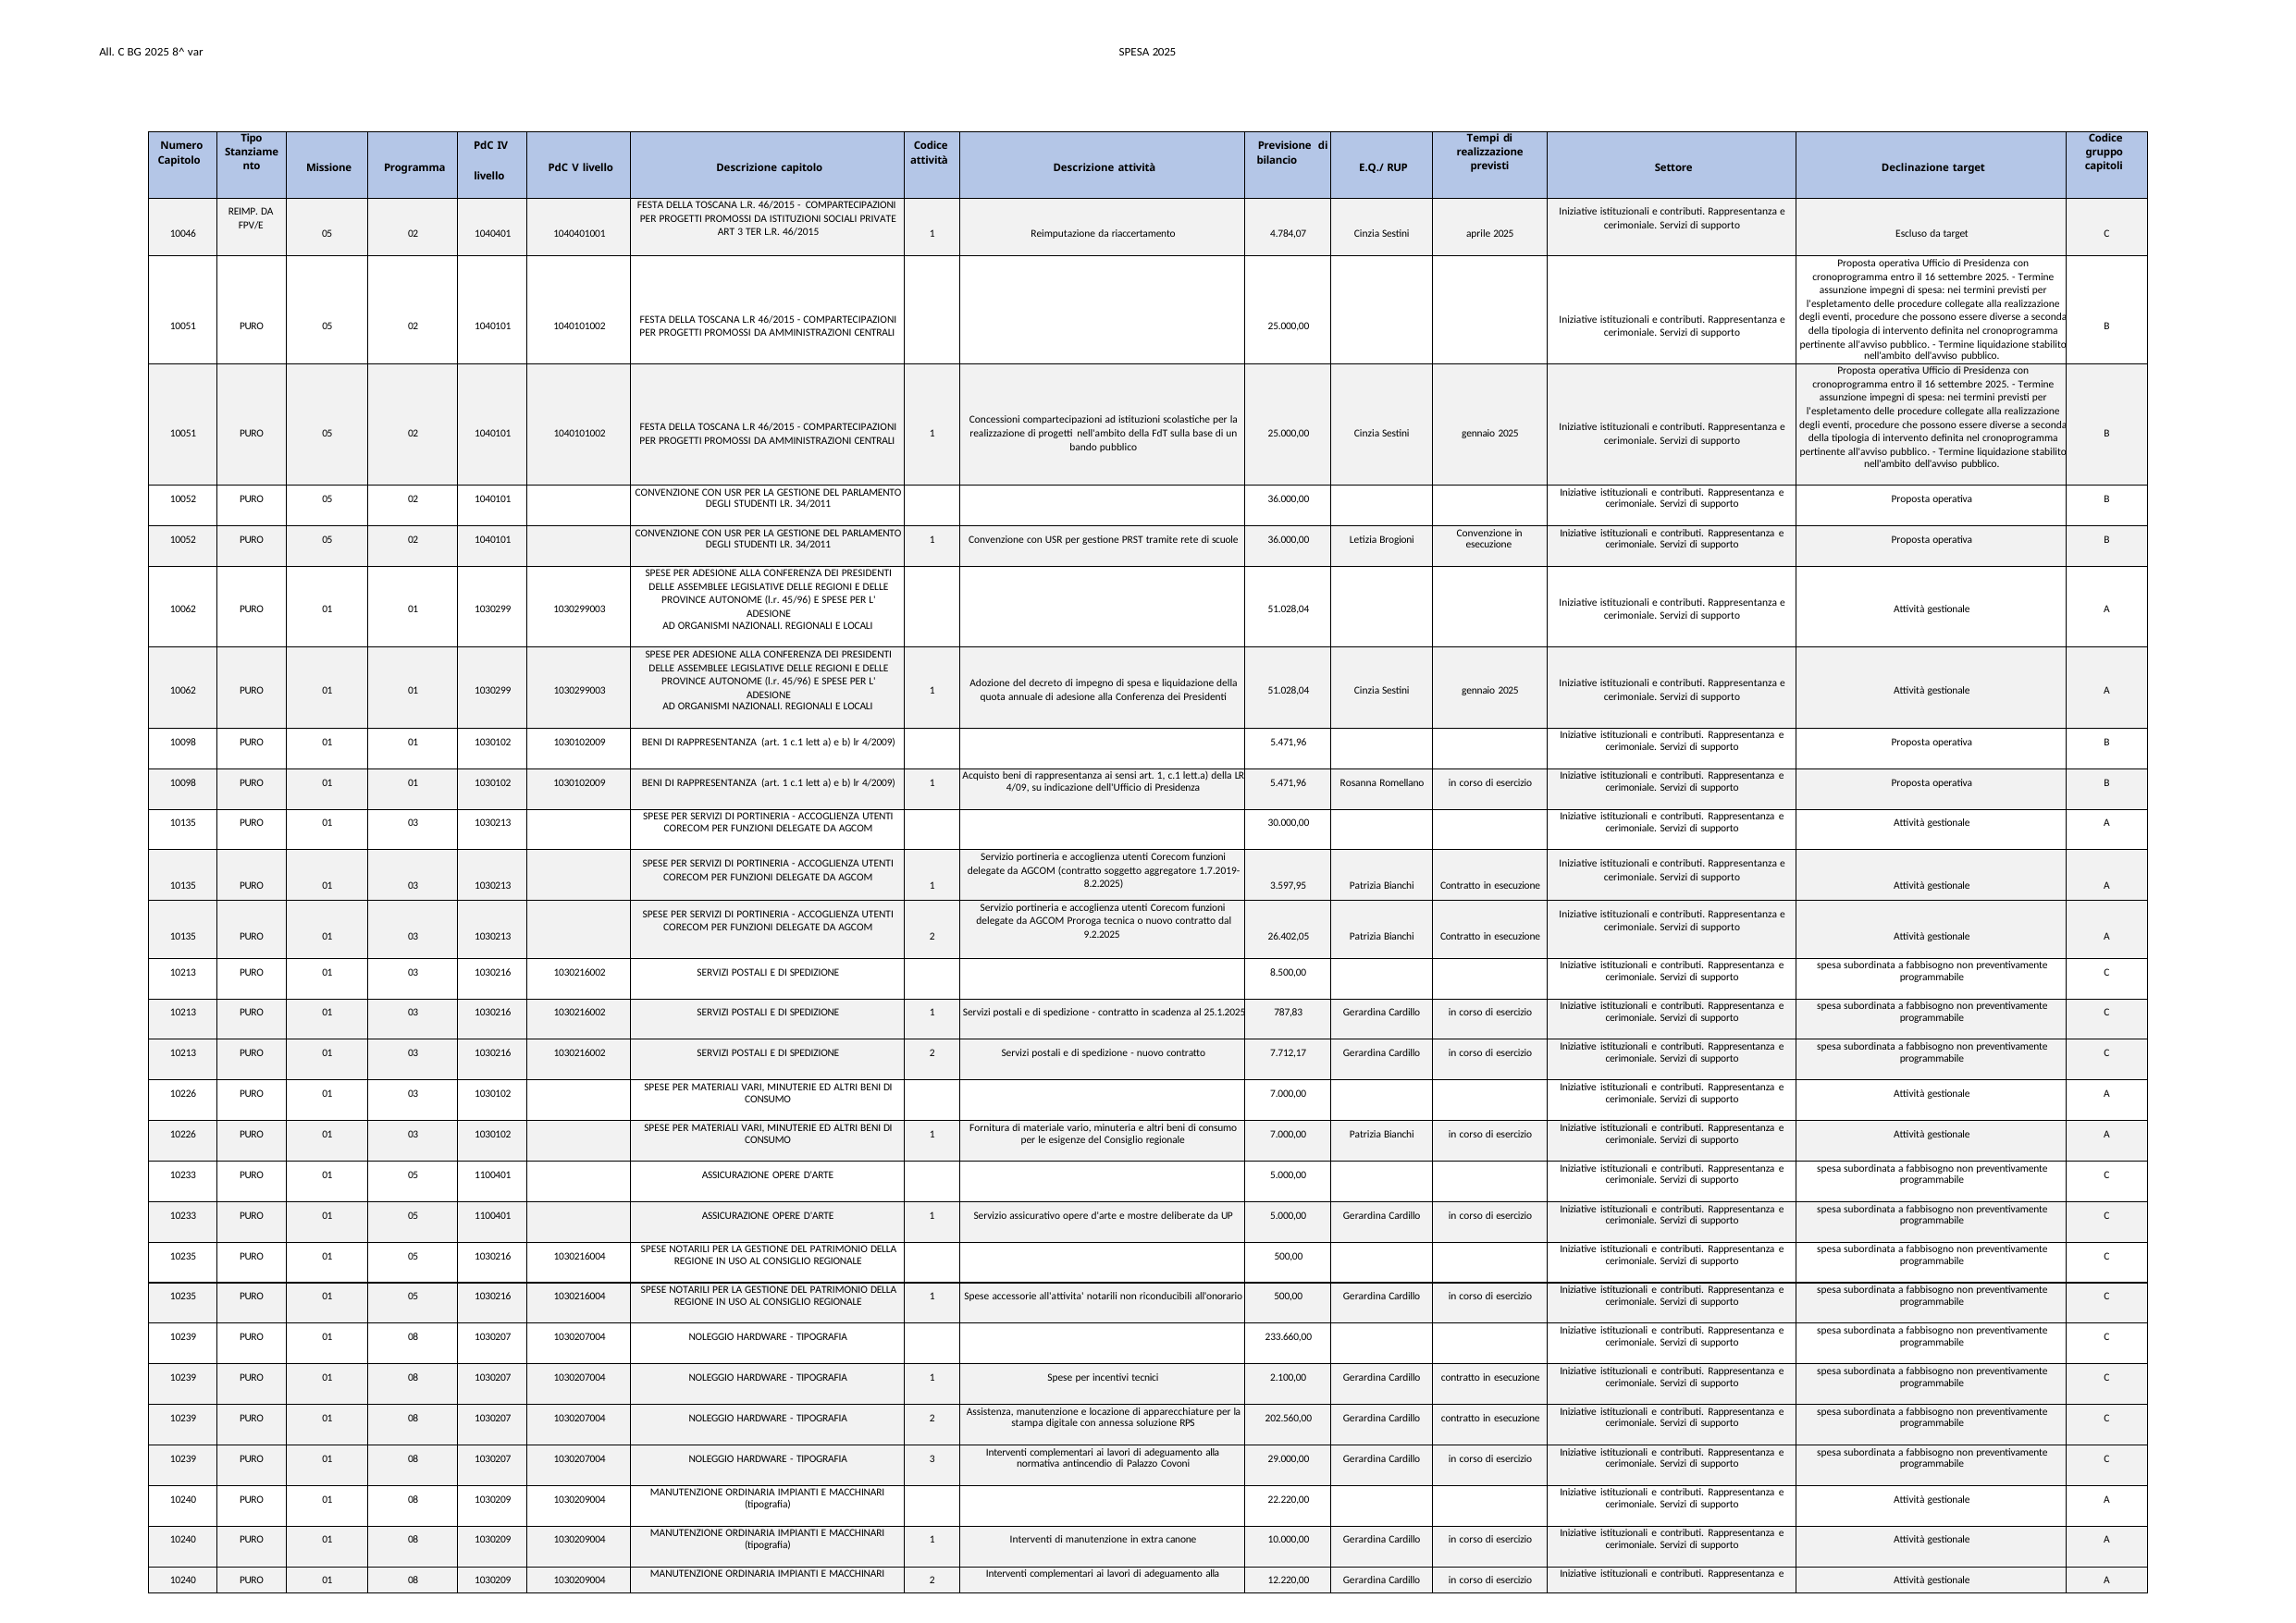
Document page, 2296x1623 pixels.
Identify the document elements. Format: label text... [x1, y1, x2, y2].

table_cell 1040101 [458, 256, 526, 363]
table_cell Acquisto beni di rappresentanza ai sensi art. 1, c.1 lett.a) della LR 4/09, su indicazione dell'Ufficio di Presidenza [960, 769, 1244, 808]
table_cell spesa subordinata a fabbisogno non preventivamente programmabile [1796, 1405, 2066, 1445]
table_cell 1030216002 [527, 959, 630, 998]
table_cell 29.000,00 [1245, 1445, 1330, 1485]
table_cell [1331, 1080, 1432, 1120]
table_cell [905, 1243, 959, 1282]
table_cell 10226 [149, 1080, 216, 1120]
table_cell Servizi postali e di spedizione - nuovo contratto [960, 1039, 1244, 1079]
table_cell 1040101 [458, 526, 526, 566]
table_cell Gerardina Cardillo [1331, 1527, 1432, 1566]
table_cell 10135 [149, 901, 216, 958]
table_cell 01 [287, 1162, 367, 1201]
table_cell 1 [905, 199, 959, 255]
table_cell NOLEGGIO HARDWARE - TIPOGRAFIA [631, 1405, 904, 1445]
table_cell C [2067, 1364, 2147, 1404]
table_cell in corso di esercizio [1433, 769, 1547, 808]
table_cell Iniziative istituzionali e contributi. Rappresentanza e cerimoniale. Servizi di supporto [1548, 1039, 1796, 1079]
table_cell 1030216004 [527, 1243, 630, 1282]
table_cell Iniziative istituzionali e contributi. Rappresentanza e cerimoniale. Servizi di supporto [1548, 1364, 1796, 1404]
table_cell [527, 1121, 630, 1161]
table_cell Iniziative istituzionali e contributi. Rappresentanza e cerimoniale. Servizi di supporto [1548, 850, 1796, 900]
table_cell [1331, 810, 1432, 849]
table_cell PURO [217, 901, 286, 958]
table_cell CONVENZIONE CON USR PER LA GESTIONE DEL PARLAMENTO DEGLI STUDENTI LR. 34/2011 [631, 486, 904, 525]
table_cell 1 [905, 647, 959, 728]
table_cell [905, 959, 959, 998]
table_cell Proposta operativa Ufficio di Presidenza con cronoprogramma entro il 16 settembre 2025. - Termine assunzione impegni di spesa: nei termini previsti per l'espletamento delle procedure collegate alla realizzazione degli eventi, procedure che possono essere diverse a seconda della tipologia di intervento definita nel cronoprogramma pertinente all'avviso pubblico. - Termine liquidazione stabilito nell'ambito dell'avviso pubblico. [1796, 256, 2066, 363]
table_cell B [2067, 486, 2147, 525]
table_cell in corso di esercizio [1433, 1202, 1547, 1242]
table_cell C [2067, 1243, 2147, 1282]
table_cell A [2067, 1080, 2147, 1120]
table_cell [960, 1323, 1244, 1363]
table_cell [1331, 567, 1432, 646]
table_cell 08 [368, 1364, 457, 1404]
table_cell C [2067, 1284, 2147, 1322]
table_cell 1 [905, 1284, 959, 1322]
table_cell Attività gestionale [1796, 1121, 2066, 1161]
table_cell 7.000,00 [1245, 1121, 1330, 1161]
table_cell 8.500,00 [1245, 959, 1330, 998]
table_cell 1030213 [458, 810, 526, 849]
table_cell 10235 [149, 1284, 216, 1322]
table_cell Cinzia Sestini [1331, 647, 1432, 728]
table_header E.Q./ RUP [1331, 132, 1432, 198]
table_cell 03 [368, 1039, 457, 1079]
table_cell [960, 810, 1244, 849]
table_cell A [2067, 647, 2147, 728]
table_cell 01 [368, 769, 457, 808]
table_cell 05 [368, 1202, 457, 1242]
table_cell in corso di esercizio [1433, 1039, 1547, 1079]
table_cell 5.471,96 [1245, 769, 1330, 808]
table_cell Fornitura di materiale vario, minuteria e altri beni di consumo per le esigenze del Consiglio regionale [960, 1121, 1244, 1161]
table_cell 1040101002 [527, 364, 630, 485]
table_cell 08 [368, 1405, 457, 1445]
table_cell 10135 [149, 850, 216, 900]
table_cell 10240 [149, 1486, 216, 1525]
table_cell Iniziative istituzionali e contributi. Rappresentanza e cerimoniale. Servizi di supporto [1548, 729, 1796, 768]
table_cell Attività gestionale [1796, 850, 2066, 900]
table_cell 51.028,04 [1245, 567, 1330, 646]
table_cell Attività gestionale [1796, 1080, 2066, 1120]
table_cell FESTA DELLA TOSCANA L.R 46/2015 - COMPARTECIPAZIONI PER PROGETTI PROMOSSI DA AMMINISTRAZIONI CENTRALI [631, 256, 904, 363]
table_cell 1030213 [458, 901, 526, 958]
table_cell Patrizia Bianchi [1331, 850, 1432, 900]
table_cell 1030209004 [527, 1527, 630, 1566]
table_cell B [2067, 729, 2147, 768]
table_cell 1 [905, 850, 959, 900]
table_header PdC IV livello [458, 132, 526, 198]
table_cell Gerardina Cardillo [1331, 1568, 1432, 1592]
table_cell Iniziative istituzionali e contributi. Rappresentanza e cerimoniale. Servizi di supporto [1548, 647, 1796, 728]
table_cell PURO [217, 769, 286, 808]
table_cell spesa subordinata a fabbisogno non preventivamente programmabile [1796, 1243, 2066, 1282]
table_header Descrizione capitolo [631, 132, 904, 198]
table_cell spesa subordinata a fabbisogno non preventivamente programmabile [1796, 1162, 2066, 1201]
table_cell in corso di esercizio [1433, 1568, 1547, 1592]
table_cell 05 [287, 364, 367, 485]
table_cell 01 [287, 1080, 367, 1120]
table_cell 10240 [149, 1568, 216, 1592]
table_cell Iniziative istituzionali e contributi. Rappresentanza e cerimoniale. Servizi di supporto [1548, 959, 1796, 998]
table_cell 1030102 [458, 729, 526, 768]
table_cell [527, 810, 630, 849]
table_cell 25.000,00 [1245, 256, 1330, 363]
table_cell Attività gestionale [1796, 1568, 2066, 1592]
table_cell Cinzia Sestini [1331, 199, 1432, 255]
table_cell 5.471,96 [1245, 729, 1330, 768]
table_cell 08 [368, 1323, 457, 1363]
table_cell SERVIZI POSTALI E DI SPEDIZIONE [631, 1000, 904, 1039]
table_cell [1331, 1162, 1432, 1201]
table_cell 1030207 [458, 1323, 526, 1363]
table_cell Servizi postali e di spedizione - contratto in scadenza al 25.1.2025 [960, 1000, 1244, 1039]
table_cell PURO [217, 647, 286, 728]
table_cell 10135 [149, 810, 216, 849]
table_cell 10052 [149, 526, 216, 566]
table_cell 01 [368, 567, 457, 646]
table_cell [905, 1162, 959, 1201]
table_cell PURO [217, 959, 286, 998]
table_cell 01 [287, 1323, 367, 1363]
table_cell spesa subordinata a fabbisogno non preventivamente programmabile [1796, 1039, 2066, 1079]
table_cell SPESE PER ADESIONE ALLA CONFERENZA DEI PRESIDENTI DELLE ASSEMBLEE LEGISLATIVE DELLE REGIONI E DELLE PROVINCE AUTONOME (l.r. 45/96) E SPESE PER L' ADESIONE AD ORGANISMI NAZIONALI. REGIONALI E LOCALI [631, 647, 904, 728]
table_cell 01 [287, 1364, 367, 1404]
table_cell Servizio portineria e accoglienza utenti Corecom funzioni delegate da AGCOM (contratto soggetto aggregatore 1.7.2019- 8.2.2025) [960, 850, 1244, 900]
table_cell 01 [287, 1121, 367, 1161]
table_cell 03 [368, 810, 457, 849]
table_cell 2.100,00 [1245, 1364, 1330, 1404]
table_cell [960, 567, 1244, 646]
table_cell 1 [905, 526, 959, 566]
table_cell 1030216002 [527, 1039, 630, 1079]
table_cell spesa subordinata a fabbisogno non preventivamente programmabile [1796, 1445, 2066, 1485]
table_cell B [2067, 364, 2147, 485]
table_cell 5.000,00 [1245, 1162, 1330, 1201]
table_cell Letizia Brogioni [1331, 526, 1432, 566]
table_cell 03 [368, 1080, 457, 1120]
table_cell 12.220,00 [1245, 1568, 1330, 1592]
table_cell SPESE PER SERVIZI DI PORTINERIA - ACCOGLIENZA UTENTI CORECOM PER FUNZIONI DELEGATE DA AGCOM [631, 810, 904, 849]
table_cell 02 [368, 256, 457, 363]
table_cell 1040101 [458, 364, 526, 485]
table_cell Iniziative istituzionali e contributi. Rappresentanza e cerimoniale. Servizi di supporto [1548, 567, 1796, 646]
table_cell 10046 [149, 199, 216, 255]
table_cell PURO [217, 1364, 286, 1404]
table_cell 10213 [149, 1039, 216, 1079]
table_cell 1030102 [458, 1121, 526, 1161]
table_cell PURO [217, 1445, 286, 1485]
table_cell Proposta operativa [1796, 526, 2066, 566]
table_cell NOLEGGIO HARDWARE - TIPOGRAFIA [631, 1364, 904, 1404]
table_cell [905, 256, 959, 363]
table_cell 10233 [149, 1202, 216, 1242]
table_cell 10098 [149, 769, 216, 808]
table_cell 36.000,00 [1245, 526, 1330, 566]
table_cell 1030207004 [527, 1364, 630, 1404]
table_cell PURO [217, 1121, 286, 1161]
table_cell A [2067, 1486, 2147, 1525]
table_cell Adozione del decreto di impegno di spesa e liquidazione della quota annuale di adesione alla Conferenza dei Presidenti [960, 647, 1244, 728]
table_cell 10213 [149, 1000, 216, 1039]
table_cell gennaio 2025 [1433, 647, 1547, 728]
table_cell Spese per incentivi tecnici [960, 1364, 1244, 1404]
table_cell [905, 486, 959, 525]
table_cell [905, 729, 959, 768]
table_cell in corso di esercizio [1433, 1527, 1547, 1566]
table_cell Escluso da target [1796, 199, 2066, 255]
table_cell A [2067, 1121, 2147, 1161]
table_cell [1433, 1486, 1547, 1525]
table_cell 7.712,17 [1245, 1039, 1330, 1079]
table_cell in corso di esercizio [1433, 1000, 1547, 1039]
table_cell A [2067, 1568, 2147, 1592]
table_cell 1030207004 [527, 1405, 630, 1445]
table_cell Gerardina Cardillo [1331, 1000, 1432, 1039]
table_cell Iniziative istituzionali e contributi. Rappresentanza e cerimoniale. Servizi di supporto [1548, 1202, 1796, 1242]
table_cell 08 [368, 1445, 457, 1485]
table_cell Gerardina Cardillo [1331, 1364, 1432, 1404]
table_cell [1433, 1162, 1547, 1201]
table_cell 1030102 [458, 769, 526, 808]
table_cell 05 [368, 1243, 457, 1282]
table_cell 51.028,04 [1245, 647, 1330, 728]
table_cell C [2067, 1202, 2147, 1242]
table_cell 500,00 [1245, 1284, 1330, 1322]
table_cell [905, 1323, 959, 1363]
table_cell Servizio assicurativo opere d'arte e mostre deliberate da UP [960, 1202, 1244, 1242]
table_cell 2 [905, 901, 959, 958]
table_cell 1040101002 [527, 256, 630, 363]
table_cell 1030207 [458, 1405, 526, 1445]
table_cell 03 [368, 1121, 457, 1161]
table_cell PURO [217, 1039, 286, 1079]
table_cell PURO [217, 567, 286, 646]
table_cell 1030102 [458, 1080, 526, 1120]
table_cell C [2067, 1405, 2147, 1445]
table_cell spesa subordinata a fabbisogno non preventivamente programmabile [1796, 1202, 2066, 1242]
table_cell 1030207 [458, 1364, 526, 1404]
table_cell 1030207 [458, 1445, 526, 1485]
table_cell 1030216004 [527, 1284, 630, 1322]
table_cell 26.402,05 [1245, 901, 1330, 958]
table_cell 02 [368, 526, 457, 566]
table_cell Patrizia Bianchi [1331, 1121, 1432, 1161]
table_cell Interventi di manutenzione in extra canone [960, 1527, 1244, 1566]
table_cell A [2067, 567, 2147, 646]
table_cell 03 [368, 901, 457, 958]
table_cell [960, 1486, 1244, 1525]
table_cell CONVENZIONE CON USR PER LA GESTIONE DEL PARLAMENTO DEGLI STUDENTI LR. 34/2011 [631, 526, 904, 566]
table_cell C [2067, 1323, 2147, 1363]
table_cell PURO [217, 1284, 286, 1322]
table_cell spesa subordinata a fabbisogno non preventivamente programmabile [1796, 1323, 2066, 1363]
table_cell SPESE PER SERVIZI DI PORTINERIA - ACCOGLIENZA UTENTI CORECOM PER FUNZIONI DELEGATE DA AGCOM [631, 901, 904, 958]
table_cell Attività gestionale [1796, 1527, 2066, 1566]
table_cell 10051 [149, 256, 216, 363]
table_cell 01 [287, 1284, 367, 1322]
table_cell Attività gestionale [1796, 901, 2066, 958]
table_cell Gerardina Cardillo [1331, 1284, 1432, 1322]
table_cell Proposta operativa [1796, 486, 2066, 525]
table_cell 05 [368, 1162, 457, 1201]
table_cell 01 [368, 729, 457, 768]
table_cell [527, 1202, 630, 1242]
table_cell PURO [217, 1243, 286, 1282]
table_cell 10239 [149, 1405, 216, 1445]
table_cell Iniziative istituzionali e contributi. Rappresentanza e cerimoniale. Servizi di supporto [1548, 901, 1796, 958]
table_cell MANUTENZIONE ORDINARIA IMPIANTI E MACCHINARI (tipografia) [631, 1527, 904, 1566]
table_cell 4.784,07 [1245, 199, 1330, 255]
table_cell 1 [905, 1121, 959, 1161]
table_cell 1030102009 [527, 769, 630, 808]
table_cell aprile 2025 [1433, 199, 1547, 255]
table_cell Iniziative istituzionali e contributi. Rappresentanza e cerimoniale. Servizi di supporto [1548, 526, 1796, 566]
table_cell Iniziative istituzionali e contributi. Rappresentanza e cerimoniale. Servizi di supporto [1548, 769, 1796, 808]
table_cell 1 [905, 1527, 959, 1566]
table_cell Gerardina Cardillo [1331, 1039, 1432, 1079]
table_cell Rosanna Romellano [1331, 769, 1432, 808]
table_cell 1030209 [458, 1527, 526, 1566]
table_cell PURO [217, 1568, 286, 1592]
table_cell [960, 729, 1244, 768]
table_cell Convenzione in esecuzione [1433, 526, 1547, 566]
table_header Declinazione target [1796, 132, 2066, 198]
table_cell 1040401001 [527, 199, 630, 255]
table_cell spesa subordinata a fabbisogno non preventivamente programmabile [1796, 1284, 2066, 1322]
table_header Descrizione attività [960, 132, 1244, 198]
table_cell 10.000,00 [1245, 1527, 1330, 1566]
table_cell 03 [368, 1000, 457, 1039]
table_cell 08 [368, 1568, 457, 1592]
table_cell 30.000,00 [1245, 810, 1330, 849]
table_cell 01 [287, 1568, 367, 1592]
table_cell [1331, 729, 1432, 768]
table_cell B [2067, 256, 2147, 363]
table_header Codice gruppo capitoli [2067, 132, 2147, 198]
table_header Tempi di realizzazione previsti [1433, 132, 1547, 198]
table_cell PURO [217, 526, 286, 566]
table_cell Assistenza, manutenzione e locazione di apparecchiature per la stampa digitale con annessa soluzione RPS [960, 1405, 1244, 1445]
table_cell [905, 567, 959, 646]
table_cell 2 [905, 1039, 959, 1079]
table_cell 1100401 [458, 1162, 526, 1201]
table_cell [1433, 567, 1547, 646]
table_cell 01 [287, 1527, 367, 1566]
table_cell PURO [217, 256, 286, 363]
table_header Codice attività [905, 132, 959, 198]
table_cell 1030216 [458, 959, 526, 998]
table_cell C [2067, 1445, 2147, 1485]
table_cell Iniziative istituzionali e contributi. Rappresentanza e cerimoniale. Servizi di supporto [1548, 1284, 1796, 1322]
table_cell Iniziative istituzionali e contributi. Rappresentanza e cerimoniale. Servizi di supporto [1548, 199, 1796, 255]
table_cell in corso di esercizio [1433, 1121, 1547, 1161]
table_cell [527, 1080, 630, 1120]
table_cell 3.597,95 [1245, 850, 1330, 900]
table_cell PURO [217, 364, 286, 485]
table_cell contratto in esecuzione [1433, 1405, 1547, 1445]
table_cell Iniziative istituzionali e contributi. Rappresentanza e cerimoniale. Servizi di supporto [1548, 810, 1796, 849]
table_cell 10235 [149, 1243, 216, 1282]
table_cell spesa subordinata a fabbisogno non preventivamente programmabile [1796, 959, 2066, 998]
table_cell SPESE NOTARILI PER LA GESTIONE DEL PATRIMONIO DELLA REGIONE IN USO AL CONSIGLIO REGIONALE [631, 1243, 904, 1282]
table_cell Cinzia Sestini [1331, 364, 1432, 485]
table_cell ASSICURAZIONE OPERE D'ARTE [631, 1162, 904, 1201]
table_header Programma [368, 132, 457, 198]
table_cell Servizio portineria e accoglienza utenti Corecom funzioni delegate da AGCOM Proroga tecnica o nuovo contratto dal 9.2.2025 [960, 901, 1244, 958]
table_cell [1331, 256, 1432, 363]
table_cell [1331, 1323, 1432, 1363]
table_cell SPESE PER ADESIONE ALLA CONFERENZA DEI PRESIDENTI DELLE ASSEMBLEE LEGISLATIVE DELLE REGIONI E DELLE PROVINCE AUTONOME (l.r. 45/96) E SPESE PER L' ADESIONE AD ORGANISMI NAZIONALI. REGIONALI E LOCALI [631, 567, 904, 646]
table_cell [1433, 729, 1547, 768]
table_cell 01 [287, 1243, 367, 1282]
table_cell 2 [905, 1405, 959, 1445]
table_cell Iniziative istituzionali e contributi. Rappresentanza e cerimoniale. Servizi di supporto [1548, 1243, 1796, 1282]
table_cell PURO [217, 810, 286, 849]
table_cell 1030209004 [527, 1486, 630, 1525]
table_cell 01 [287, 850, 367, 900]
table_cell 01 [287, 810, 367, 849]
table_cell PURO [217, 486, 286, 525]
table_cell 01 [287, 729, 367, 768]
table_cell 02 [368, 486, 457, 525]
table_cell 500,00 [1245, 1243, 1330, 1282]
table_cell Iniziative istituzionali e contributi. Rappresentanza e cerimoniale. Servizi di supporto [1548, 1000, 1796, 1039]
table_cell [905, 1486, 959, 1525]
table_cell Proposta operativa [1796, 769, 2066, 808]
table_cell PURO [217, 1080, 286, 1120]
table_cell 36.000,00 [1245, 486, 1330, 525]
table_cell SPESE NOTARILI PER LA GESTIONE DEL PATRIMONIO DELLA REGIONE IN USO AL CONSIGLIO REGIONALE [631, 1284, 904, 1322]
table_cell 2 [905, 1568, 959, 1592]
table_cell Contratto in esecuzione [1433, 850, 1547, 900]
table_cell [1433, 1243, 1547, 1282]
table_cell PURO [217, 1202, 286, 1242]
table_cell 01 [287, 1486, 367, 1525]
table_cell 01 [368, 647, 457, 728]
table_cell MANUTENZIONE ORDINARIA IMPIANTI E MACCHINARI (tipografia) [631, 1486, 904, 1525]
table_cell SPESE PER MATERIALI VARI, MINUTERIE ED ALTRI BENI DI CONSUMO [631, 1080, 904, 1120]
table_cell Iniziative istituzionali e contributi. Rappresentanza e cerimoniale. Servizi di supporto [1548, 1121, 1796, 1161]
table_cell Interventi complementari ai lavori di adeguamento alla normativa antincendio di Palazzo Covoni [960, 1445, 1244, 1485]
table_cell 1 [905, 769, 959, 808]
table_cell in corso di esercizio [1433, 1284, 1547, 1322]
table_cell Iniziative istituzionali e contributi. Rappresentanza e cerimoniale. Servizi di supporto [1548, 1527, 1796, 1566]
table_cell FESTA DELLA TOSCANA L.R. 46/2015 - COMPARTECIPAZIONI PER PROGETTI PROMOSSI DA ISTITUZIONI SOCIALI PRIVATE ART 3 TER L.R. 46/2015 [631, 199, 904, 255]
table_cell Gerardina Cardillo [1331, 1405, 1432, 1445]
table_cell SERVIZI POSTALI E DI SPEDIZIONE [631, 959, 904, 998]
table_cell PURO [217, 1405, 286, 1445]
table_cell spesa subordinata a fabbisogno non preventivamente programmabile [1796, 1364, 2066, 1404]
table_cell 01 [287, 1202, 367, 1242]
table_cell 787,83 [1245, 1000, 1330, 1039]
table_cell PURO [217, 850, 286, 900]
table_cell Iniziative istituzionali e contributi. Rappresentanza e cerimoniale. Servizi di supporto [1548, 364, 1796, 485]
table_cell Proposta operativa Ufficio di Presidenza con cronoprogramma entro il 16 settembre 2025. - Termine assunzione impegni di spesa: nei termini previsti per l'espletamento delle procedure collegate alla realizzazione degli eventi, procedure che possono essere diverse a seconda della tipologia di intervento definita nel cronoprogramma pertinente all'avviso pubblico. - Termine liquidazione stabilito nell'ambito dell'avviso pubblico. [1796, 364, 2066, 485]
table_cell 05 [287, 256, 367, 363]
table_cell Concessioni compartecipazioni ad istituzioni scolastiche per la realizzazione di progetti nell'ambito della FdT sulla base di un bando pubblico [960, 364, 1244, 485]
table_cell [1331, 1486, 1432, 1525]
table_cell SPESE PER SERVIZI DI PORTINERIA - ACCOGLIENZA UTENTI CORECOM PER FUNZIONI DELEGATE DA AGCOM [631, 850, 904, 900]
table_cell Contratto in esecuzione [1433, 901, 1547, 958]
table_cell 1030216002 [527, 1000, 630, 1039]
table_cell 1 [905, 364, 959, 485]
table_cell [1331, 959, 1432, 998]
table_cell Patrizia Bianchi [1331, 901, 1432, 958]
table_cell B [2067, 526, 2147, 566]
table_cell 05 [287, 486, 367, 525]
table_cell PURO [217, 1486, 286, 1525]
table_cell 1030216 [458, 1039, 526, 1079]
table_cell PURO [217, 1000, 286, 1039]
table_cell 1030102009 [527, 729, 630, 768]
table_cell 01 [287, 1039, 367, 1079]
table_cell Iniziative istituzionali e contributi. Rappresentanza e cerimoniale. Servizi di supporto [1548, 1445, 1796, 1485]
table_cell 10098 [149, 729, 216, 768]
table_cell 1040401 [458, 199, 526, 255]
table_cell 10062 [149, 647, 216, 728]
table_cell 01 [287, 769, 367, 808]
table_cell C [2067, 1039, 2147, 1079]
table_cell 233.660,00 [1245, 1323, 1330, 1363]
table_cell Proposta operativa [1796, 729, 2066, 768]
table_cell C [2067, 1162, 2147, 1201]
table_header Settore [1548, 132, 1796, 198]
table_cell 05 [287, 199, 367, 255]
table_cell 10213 [149, 959, 216, 998]
table_cell [1331, 1243, 1432, 1282]
table_cell Iniziative istituzionali e contributi. Rappresentanza e cerimoniale. Servizi di supporto [1548, 1405, 1796, 1445]
table_cell [1433, 1323, 1547, 1363]
table_cell 10062 [149, 567, 216, 646]
table_cell [527, 850, 630, 900]
table_cell 7.000,00 [1245, 1080, 1330, 1120]
table_cell [960, 1080, 1244, 1120]
table_cell A [2067, 810, 2147, 849]
table_cell [1331, 486, 1432, 525]
table_cell A [2067, 850, 2147, 900]
table_cell 1030207004 [527, 1323, 630, 1363]
table_cell Iniziative istituzionali e contributi. Rappresentanza e cerimoniale. Servizi di supporto [1548, 486, 1796, 525]
table_cell 3 [905, 1445, 959, 1485]
table_header Tipo Stanziame nto [217, 132, 286, 198]
table_cell 01 [287, 901, 367, 958]
table_cell 03 [368, 850, 457, 900]
table_cell 01 [287, 647, 367, 728]
table_cell 10239 [149, 1323, 216, 1363]
table_cell 01 [287, 1445, 367, 1485]
table_header PdC V livello [527, 132, 630, 198]
table_cell Convenzione con USR per gestione PRST tramite rete di scuole [960, 526, 1244, 566]
table_cell Interventi complementari ai lavori di adeguamento alla [960, 1568, 1244, 1592]
table_cell 10240 [149, 1527, 216, 1566]
table_cell BENI DI RAPPRESENTANZA (art. 1 c.1 lett a) e b) lr 4/2009) [631, 729, 904, 768]
table_cell 1 [905, 1202, 959, 1242]
table_cell A [2067, 901, 2147, 958]
table_cell 1100401 [458, 1202, 526, 1242]
table_cell [905, 810, 959, 849]
table_cell [527, 526, 630, 566]
table_cell 25.000,00 [1245, 364, 1330, 485]
table_cell Gerardina Cardillo [1331, 1445, 1432, 1485]
table_cell [905, 1080, 959, 1120]
table_cell 1030209 [458, 1486, 526, 1525]
table_cell 08 [368, 1486, 457, 1525]
table_cell FESTA DELLA TOSCANA L.R 46/2015 - COMPARTECIPAZIONI PER PROGETTI PROMOSSI DA AMMINISTRAZIONI CENTRALI [631, 364, 904, 485]
table_cell SERVIZI POSTALI E DI SPEDIZIONE [631, 1039, 904, 1079]
table_cell 1040101 [458, 486, 526, 525]
table_cell spesa subordinata a fabbisogno non preventivamente programmabile [1796, 1000, 2066, 1039]
table_cell contratto in esecuzione [1433, 1364, 1547, 1404]
table_cell Spese accessorie all'attivita' notarili non riconducibili all'onorario [960, 1284, 1244, 1322]
table_cell 1030216 [458, 1284, 526, 1322]
table_header Previsione di bilancio [1245, 132, 1330, 198]
table_cell Iniziative istituzionali e contributi. Rappresentanza e cerimoniale. Servizi di supporto [1548, 1162, 1796, 1201]
table_cell B [2067, 769, 2147, 808]
table_cell C [2067, 1000, 2147, 1039]
table_cell C [2067, 199, 2147, 255]
table_cell Attività gestionale [1796, 647, 2066, 728]
table_cell Iniziative istituzionali e contributi. Rappresentanza e cerimoniale. Servizi di supporto [1548, 1486, 1796, 1525]
table_cell NOLEGGIO HARDWARE - TIPOGRAFIA [631, 1323, 904, 1363]
table_cell Iniziative istituzionali e contributi. Rappresentanza e cerimoniale. Servizi di supporto [1548, 256, 1796, 363]
table_cell 202.560,00 [1245, 1405, 1330, 1445]
table_cell [527, 901, 630, 958]
table_cell 10226 [149, 1121, 216, 1161]
table_cell 1030299 [458, 647, 526, 728]
table_cell NOLEGGIO HARDWARE - TIPOGRAFIA [631, 1445, 904, 1485]
table_cell Attività gestionale [1796, 1486, 2066, 1525]
table_cell [1433, 1080, 1547, 1120]
table_cell 02 [368, 364, 457, 485]
table_cell 08 [368, 1527, 457, 1566]
table_cell PURO [217, 1162, 286, 1201]
table_cell 10233 [149, 1162, 216, 1201]
table_cell Iniziative istituzionali e contributi. Rappresentanza e cerimoniale. Servizi di supporto [1548, 1323, 1796, 1363]
table_cell 10239 [149, 1445, 216, 1485]
table_cell C [2067, 959, 2147, 998]
table_cell 1030213 [458, 850, 526, 900]
table_cell [960, 959, 1244, 998]
table_cell 1030207004 [527, 1445, 630, 1485]
table_cell SPESE PER MATERIALI VARI, MINUTERIE ED ALTRI BENI DI CONSUMO [631, 1121, 904, 1161]
table_cell [1433, 959, 1547, 998]
table_cell Attività gestionale [1796, 567, 2066, 646]
table_cell 1030299003 [527, 567, 630, 646]
table_cell PURO [217, 1323, 286, 1363]
table_cell 10051 [149, 364, 216, 485]
table_cell 1030216 [458, 1243, 526, 1282]
table_cell [960, 1243, 1244, 1282]
table_header Missione [287, 132, 367, 198]
table_cell [1433, 256, 1547, 363]
table_cell 1030209004 [527, 1568, 630, 1592]
table_cell 22.220,00 [1245, 1486, 1330, 1525]
table_cell [960, 256, 1244, 363]
table_cell 1030299003 [527, 647, 630, 728]
table_cell 01 [287, 567, 367, 646]
table_cell [527, 1162, 630, 1201]
table_header Numero Capitolo [149, 132, 216, 198]
table_cell 10239 [149, 1364, 216, 1404]
table_cell 1 [905, 1000, 959, 1039]
table_cell 1030216 [458, 1000, 526, 1039]
table_cell MANUTENZIONE ORDINARIA IMPIANTI E MACCHINARI [631, 1568, 904, 1592]
table_cell 01 [287, 959, 367, 998]
table_cell [1433, 810, 1547, 849]
table_cell Attività gestionale [1796, 810, 2066, 849]
table_cell ASSICURAZIONE OPERE D'ARTE [631, 1202, 904, 1242]
table_cell [960, 486, 1244, 525]
table_cell in corso di esercizio [1433, 1445, 1547, 1485]
table_cell 1 [905, 1364, 959, 1404]
table_cell 02 [368, 199, 457, 255]
table_cell 05 [368, 1284, 457, 1322]
table_cell 10052 [149, 486, 216, 525]
table_cell Iniziative istituzionali e contributi. Rappresentanza e [1548, 1568, 1796, 1592]
table_cell 01 [287, 1000, 367, 1039]
table_cell Gerardina Cardillo [1331, 1202, 1432, 1242]
table_cell 03 [368, 959, 457, 998]
table_cell PURO [217, 1527, 286, 1566]
table_cell REIMP. DA FPV/E [217, 199, 286, 255]
table_cell Reimputazione da riaccertamento [960, 199, 1244, 255]
table_cell A [2067, 1527, 2147, 1566]
table_cell 5.000,00 [1245, 1202, 1330, 1242]
table_cell 1030209 [458, 1568, 526, 1592]
table_cell gennaio 2025 [1433, 364, 1547, 485]
table_cell 05 [287, 526, 367, 566]
table_cell [960, 1162, 1244, 1201]
table_cell [1433, 486, 1547, 525]
table_cell Iniziative istituzionali e contributi. Rappresentanza e cerimoniale. Servizi di supporto [1548, 1080, 1796, 1120]
table_cell [527, 486, 630, 525]
table_cell 1030299 [458, 567, 526, 646]
table_cell BENI DI RAPPRESENTANZA (art. 1 c.1 lett a) e b) lr 4/2009) [631, 769, 904, 808]
table_cell 01 [287, 1405, 367, 1445]
table_cell PURO [217, 729, 286, 768]
